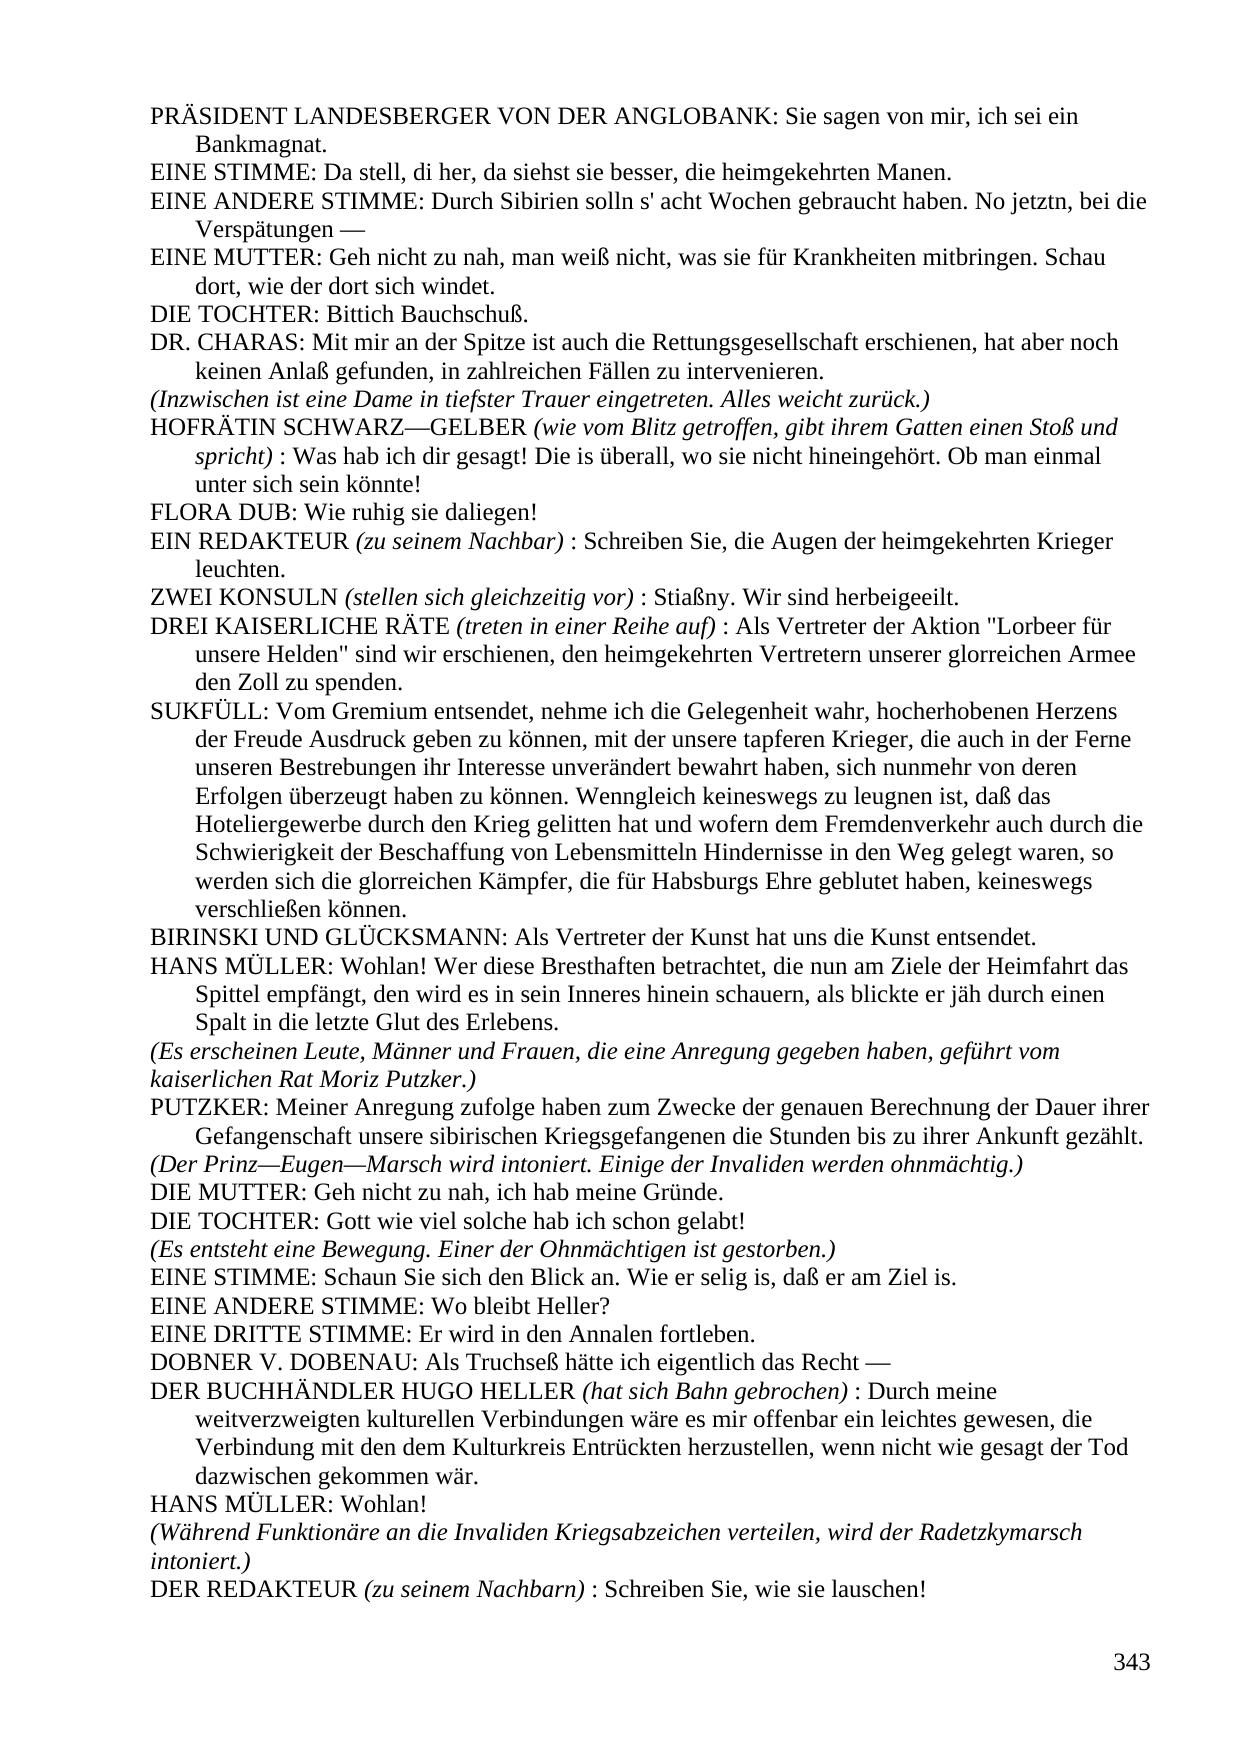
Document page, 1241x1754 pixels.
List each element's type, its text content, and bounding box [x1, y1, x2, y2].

text (Inzwischen ist eine Dame in tiefster Trauer eingetreten. Alles weicht zurück.) [150, 384, 1151, 413]
text DIE MUTTER: Geh nicht zu nah, ich hab meine Gründe. [150, 1178, 1151, 1206]
text EINE STIMME: Schaun Sie sich den Blick an. Wie er selig is, daß er am Ziel is. [150, 1263, 1151, 1291]
text DIE TOCHTER: Gott wie viel solche hab ich schon gelabt! [150, 1206, 1151, 1234]
text DER BUCHHÄNDLER HUGO HELLER (hat sich Bahn gebrochen) : Durch meine weitverzweigten kulturellen Verbindungen wäre es mir offenbar ein leichtes gewesen, die Verbindung mit den dem Kulturkreis Entrückten herzustellen, wenn nicht wie gesagt der Tod dazwischen gekommen wär. [150, 1376, 1151, 1489]
text DOBNER V. DOBENAU: Als Truchseß hätte ich eigentlich das Recht — [150, 1348, 1151, 1376]
text HOFRÄTIN SCHWARZ—GELBER (wie vom Blitz getroffen, gibt ihrem Gatten einen Stoß und spricht) : Was hab ich dir gesagt! Die is überall, wo sie nicht hineingehört. Ob man einmal unter sich sein könnte! [150, 413, 1151, 498]
text FLORA DUB: Wie ruhig sie daliegen! [150, 498, 1151, 526]
text ZWEI KONSULN (stellen sich gleichzeitig vor) : Stiaßny. Wir sind herbeigeeilt. [150, 583, 1151, 611]
text EIN REDAKTEUR (zu seinem Nachbar) : Schreiben Sie, die Augen der heimgekehrten Krieger leuchten. [150, 526, 1151, 583]
text EINE ANDERE STIMME: Durch Sibirien solln s' acht Wochen gebraucht haben. No jetztn, bei die Verspätungen — [150, 186, 1151, 243]
text EINE MUTTER: Geh nicht zu nah, man weiß nicht, was sie für Krankheiten mitbringen. Schau dort, wie der dort sich windet. [150, 243, 1151, 299]
text PRÄSIDENT LANDESBERGER VON DER ANGLOBANK: Sie sagen von mir, ich sei ein Bankmagnat. [150, 75, 1151, 158]
text PUTZKER: Meiner Anregung zufolge haben zum Zwecke der genauen Berechnung der Dauer ihrer Gefangenschaft unsere sibirischen Kriegsgefangenen die Stunden bis zu ihrer Ankunft gezählt. [150, 1093, 1151, 1149]
text (Während Funktionäre an die Invaliden Kriegsabzeichen verteilen, wird der Radetzkymarsch intoniert.) [150, 1518, 1151, 1574]
text DR. CHARAS: Mit mir an der Spitze ist auch die Rettungsgesellschaft erschienen, hat aber noch keinen Anlaß gefunden, in zahlreichen Fällen zu intervenieren. [150, 328, 1151, 384]
text DREI KAISERLICHE RÄTE (treten in einer Reihe auf) : Als Vertreter der Aktion "Lorbeer für unsere Helden" sind wir erschienen, den heimgekehrten Vertretern unserer glorreichen Armee den Zoll zu spenden. [150, 611, 1151, 696]
text HANS MÜLLER: Wohlan! [150, 1489, 1151, 1518]
text EINE STIMME: Da stell, di her, da siehst sie besser, die heimgekehrten Manen. [150, 158, 1151, 186]
text DIE TOCHTER: Bittich Bauchschuß. [150, 299, 1151, 328]
text BIRINSKI UND GLÜCKSMANN: Als Vertreter der Kunst hat uns die Kunst entsendet. [150, 923, 1151, 951]
text EINE DRITTE STIMME: Er wird in den Annalen fortleben. [150, 1319, 1151, 1348]
text (Es erscheinen Leute, Männer und Frauen, die eine Anregung gegeben haben, geführt vom kaiserlichen Rat Moriz Putzker.) [150, 1036, 1151, 1093]
text DER REDAKTEUR (zu seinem Nachbarn) : Schreiben Sie, wie sie lauschen! [150, 1574, 1151, 1603]
text (Der Prinz—Eugen—Marsch wird intoniert. Einige der Invaliden werden ohnmächtig.) [150, 1149, 1151, 1178]
text (Es entsteht eine Bewegung. Einer der Ohnmächtigen ist gestorben.) [150, 1234, 1151, 1263]
text HANS MÜLLER: Wohlan! Wer diese Bresthaften betrachtet, die nun am Ziele der Heimfahrt das Spittel empfängt, den wird es in sein Inneres hinein schauern, als blickte er jäh durch einen Spalt in die letzte Glut des Erlebens. [150, 951, 1151, 1036]
text SUKFÜLL: Vom Gremium entsendet, nehme ich die Gelegenheit wahr, hocherhobenen Herzens der Freude Ausdruck geben zu können, mit der unsere tapferen Krieger, die auch in der Ferne unseren Bestrebungen ihr Interesse unverändert bewahrt haben, sich nunmehr von deren Erfolgen überzeugt haben zu können. Wenngleich keineswegs zu leugnen ist, daß das Hoteliergewerbe durch den Krieg gelitten hat und wofern dem Fremdenverkehr auch durch die Schwierigkeit der Beschaffung von Lebensmitteln Hindernisse in den Weg gelegt waren, so werden sich die glorreichen Kämpfer, die für Habsburgs Ehre geblutet haben, keineswegs verschließen können. [150, 696, 1151, 923]
text EINE ANDERE STIMME: Wo bleibt Heller? [150, 1291, 1151, 1319]
